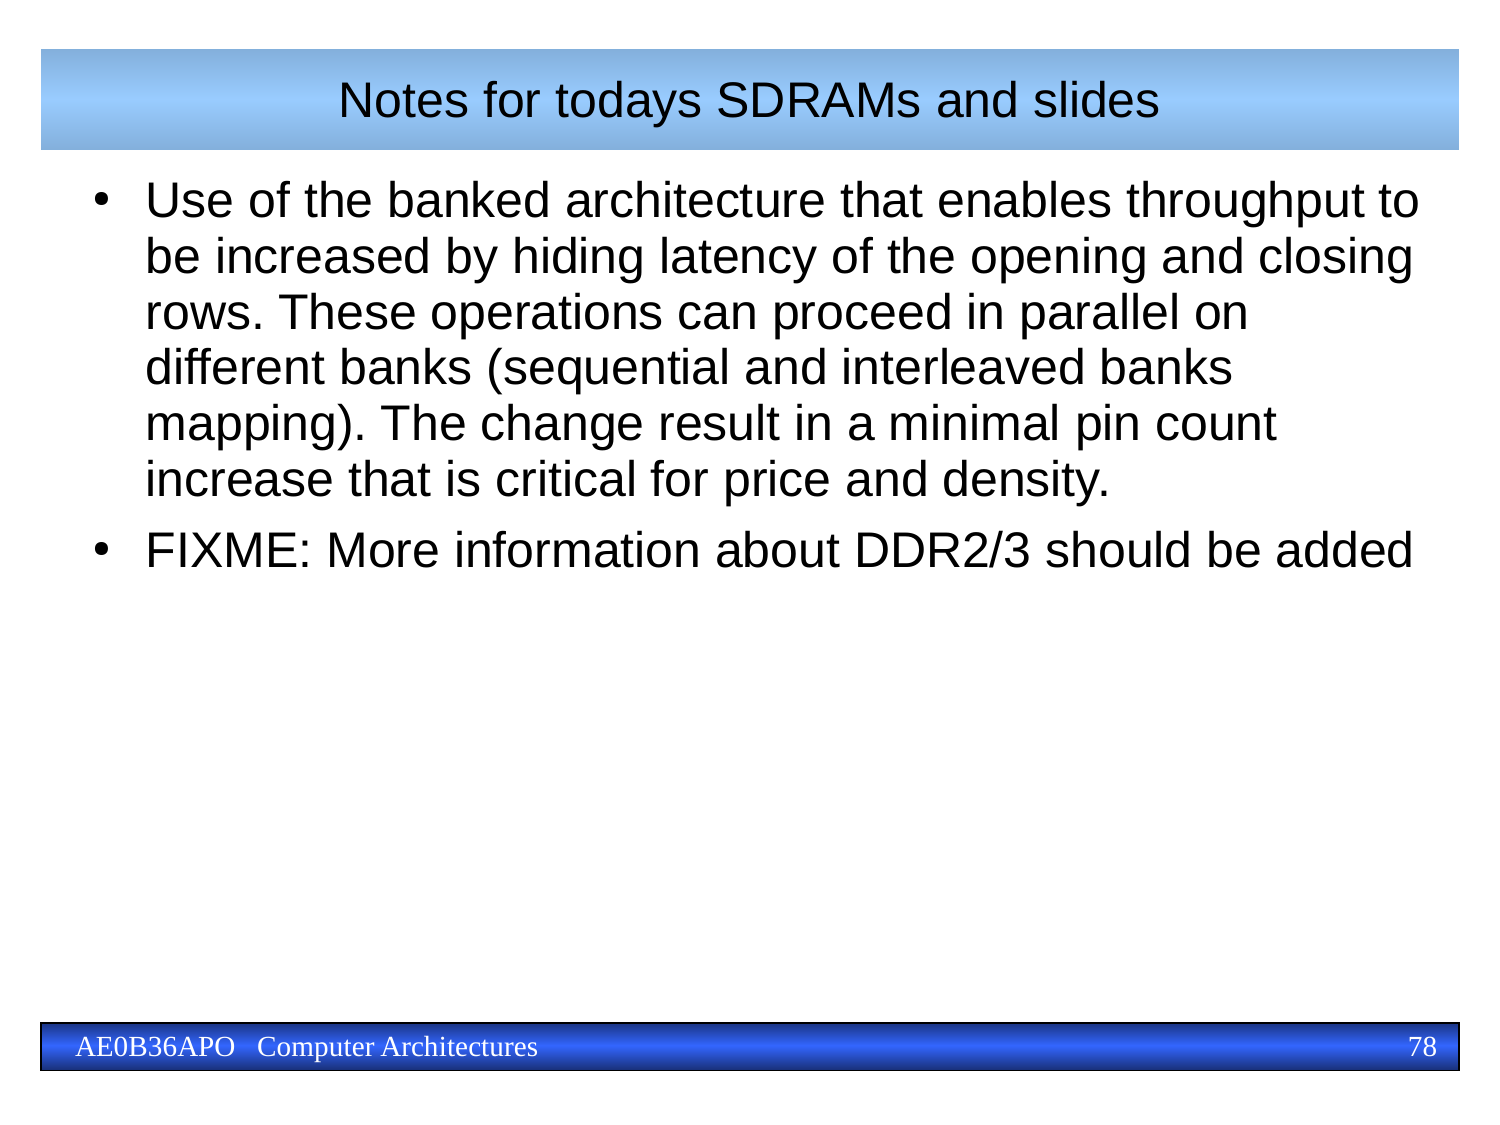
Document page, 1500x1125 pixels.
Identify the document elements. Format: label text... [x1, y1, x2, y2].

list Use of the banked architecture that enables throughput to be increased by hiding latency of the opening and closing rows. These operations can proceed in parallel on different banks (sequential and interleaved banks mapping). The change result in a minimal pin count increase that is critical for price and density. FIXME: More information about DDR2/3 should be added [75, 172, 1426, 1000]
title Notes for todays SDRAMs and slides [41, 49, 1459, 150]
